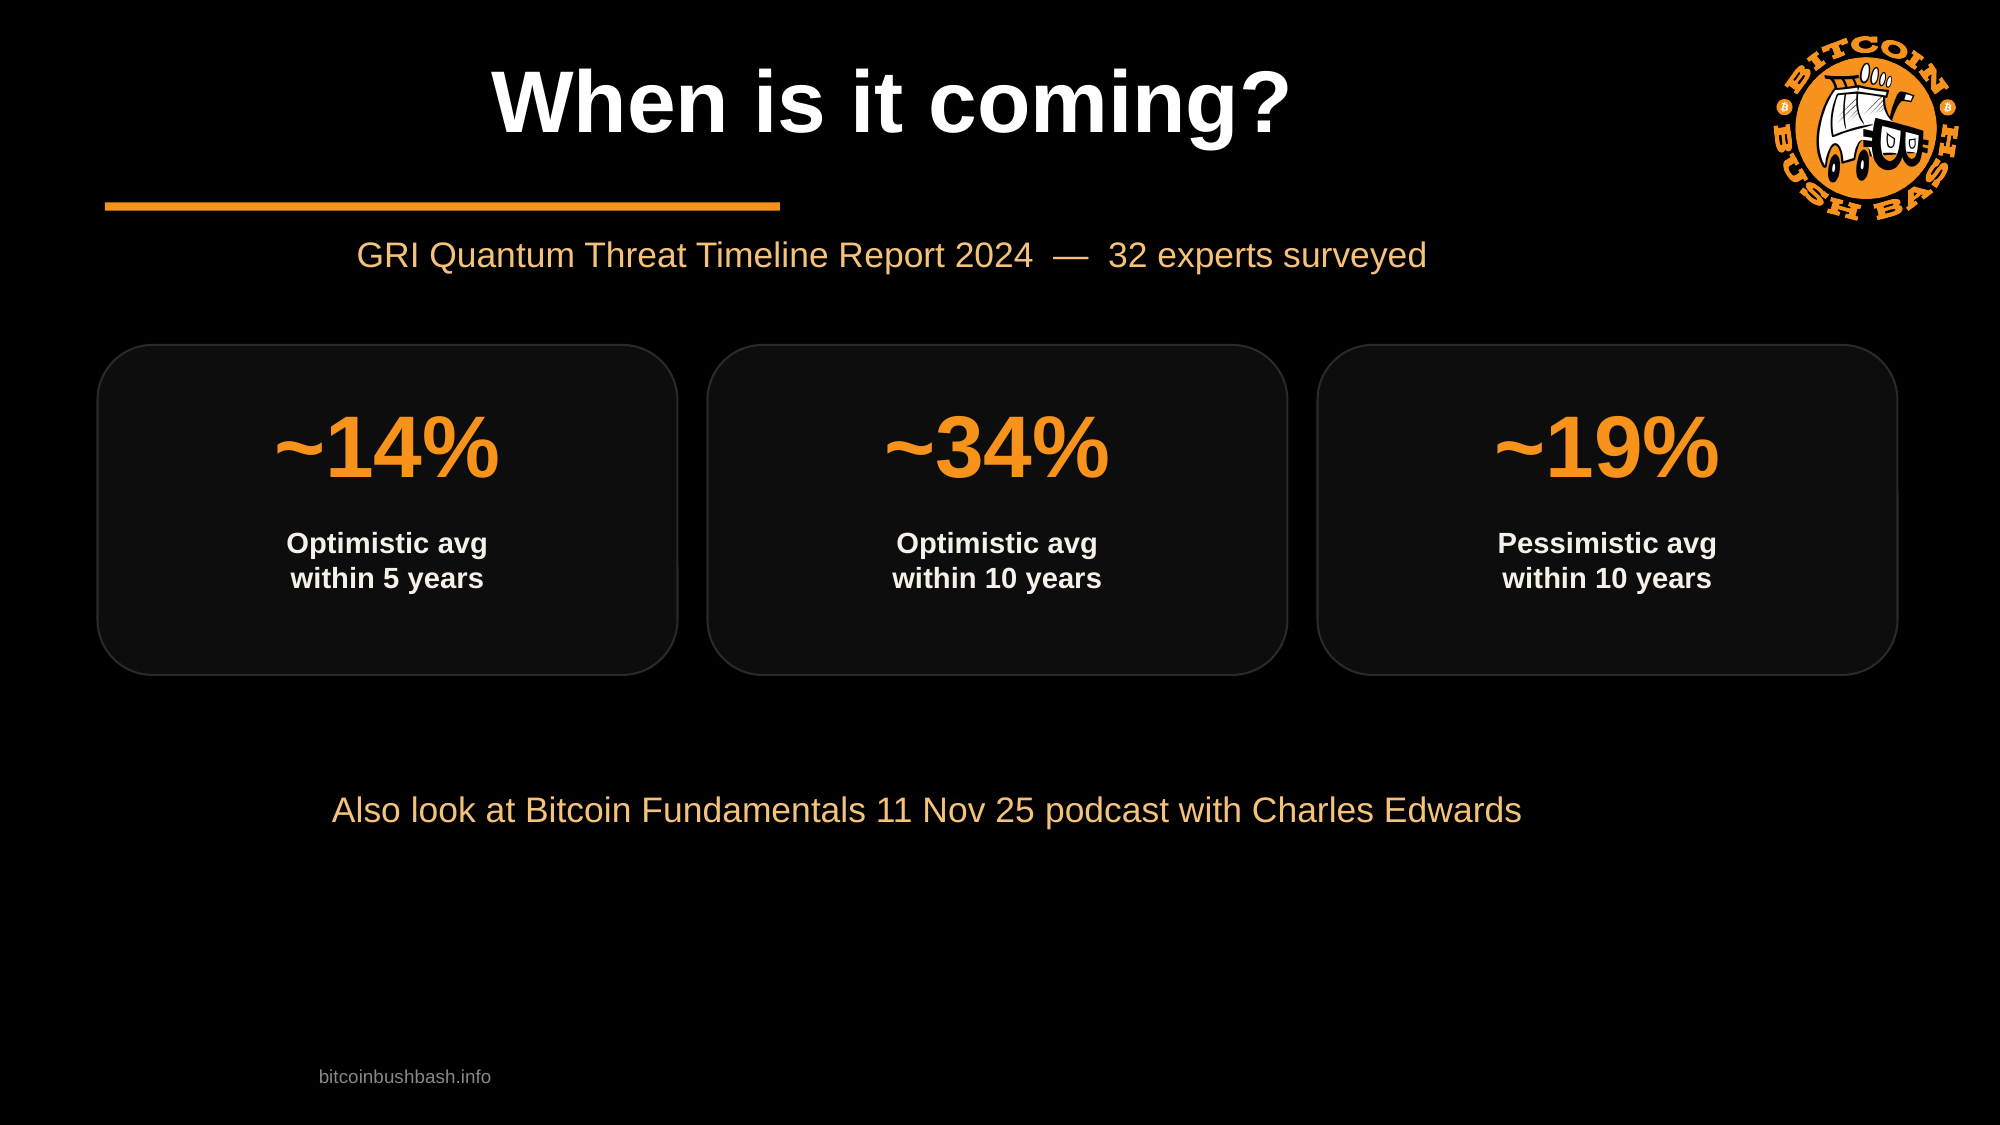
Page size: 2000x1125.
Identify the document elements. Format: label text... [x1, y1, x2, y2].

text_box Pessimistic avg within 10 years [1482, 517, 1733, 603]
picture [1755, 17, 1977, 240]
text_box GRI Quantum Threat Timeline Report 2024 — 32 experts surveyed [341, 224, 1443, 283]
text_box Optimistic avg within 5 years [271, 517, 503, 603]
text_box [0, 0, 2000, 1125]
text_box When is it coming? [476, 37, 1309, 158]
text_box ~14% [259, 382, 516, 503]
text_box Optimistic avg within 10 years [877, 517, 1118, 603]
text_box bitcoinbushbash.info [303, 1057, 506, 1095]
text_box Also look at Bitcoin Fundamentals 11 Nov 25 podcast with Charles Edwards [317, 779, 1538, 837]
text_box ~34% [869, 382, 1126, 503]
text_box ~19% [1479, 382, 1736, 503]
